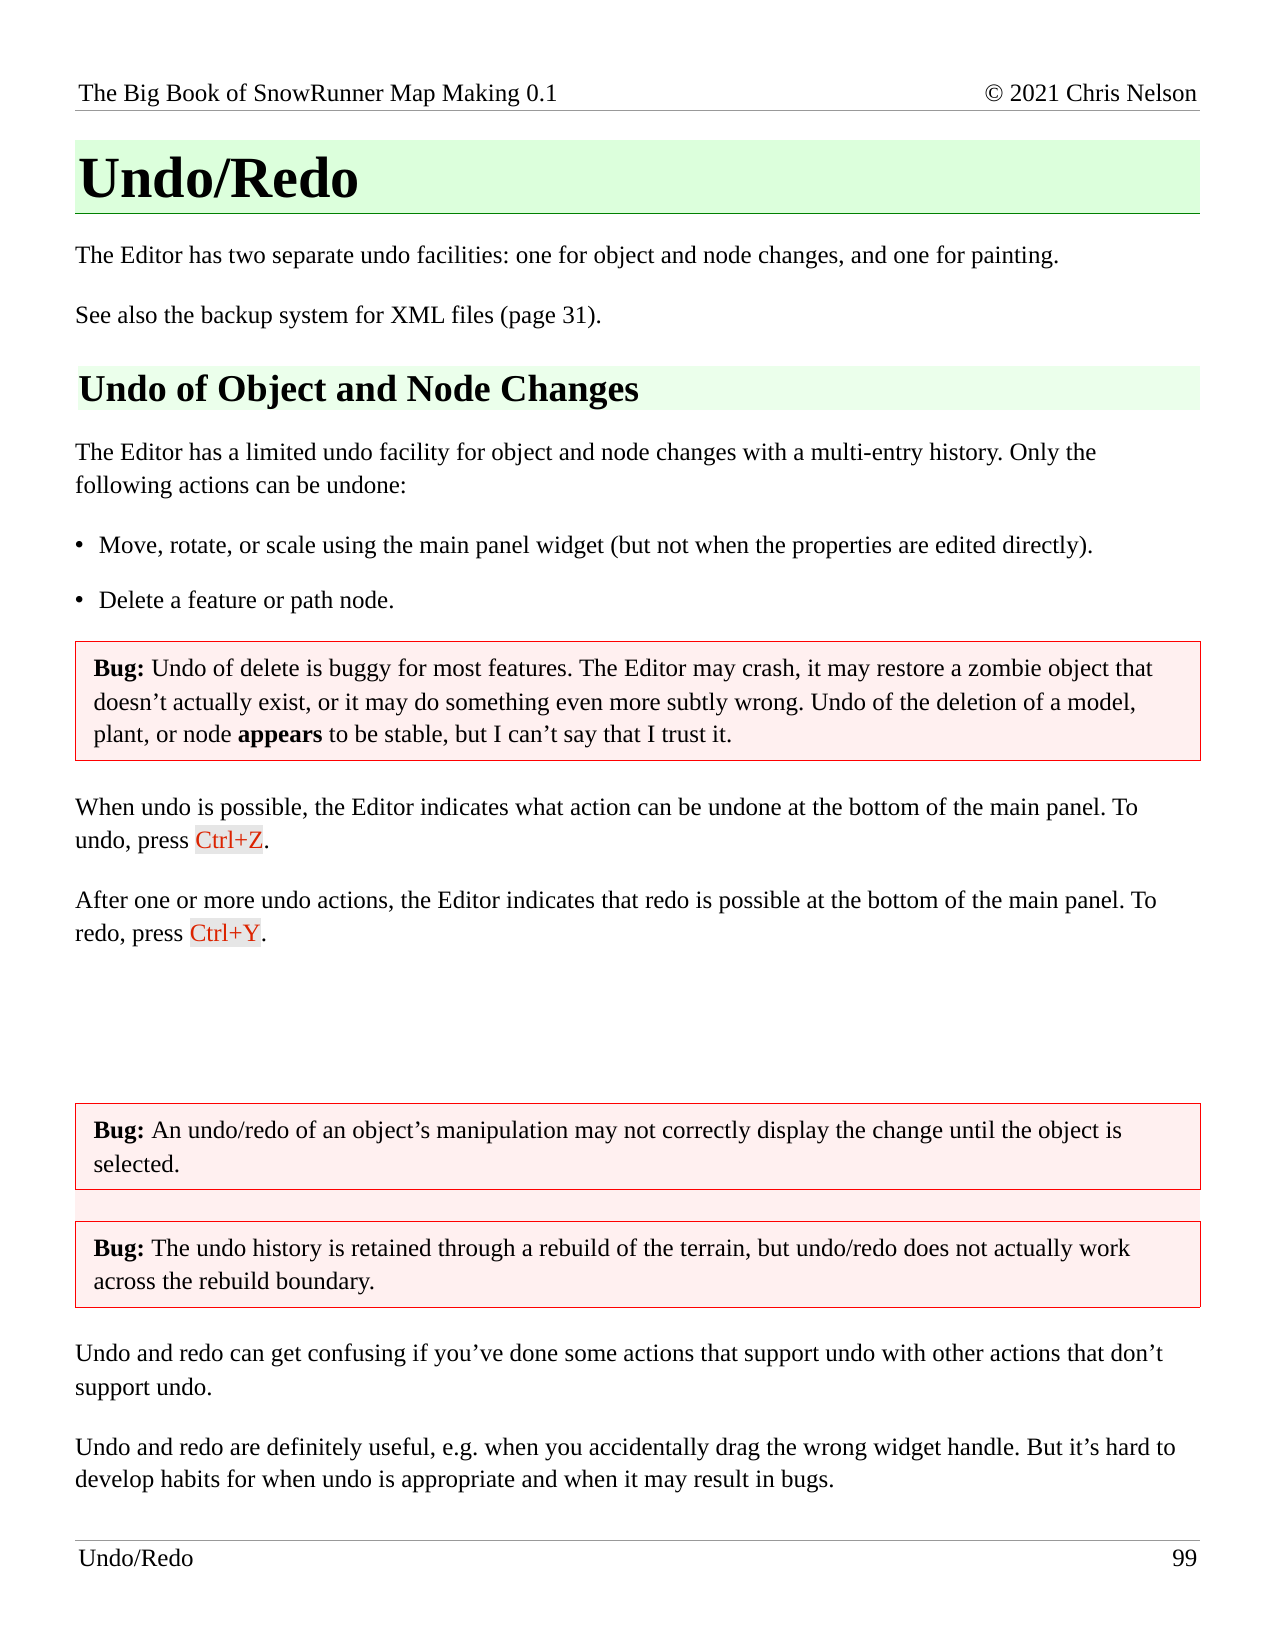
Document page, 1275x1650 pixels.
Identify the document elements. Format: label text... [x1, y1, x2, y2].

text Undo and redo can get confusing if you’ve done some actions that support undo with other actions that don’t support undo. [75, 1338, 1200, 1400]
subtitle Undo of Object and Node Changes [78, 366, 1200, 410]
text The Editor has two separate undo facilities: one for object and node changes, and one for painting. [75, 240, 1200, 269]
list Delete a feature or path node. [75, 586, 1200, 614]
subtitle Undo/Redo [75, 140, 1200, 213]
list Undo of delete is buggy for most features. The Editor may crash, it may restore a zombie object that doesn’t actually exist, or it may do something even more subtly wrong. Undo of the deletion of a model, plant, or node appears to be stable, but I can’t say that I trust it. [76, 642, 1200, 760]
text After one or more undo actions, the Editor indicates that redo is possible at the bottom of the main panel. To redo, press Ctrl+Y. [75, 885, 1200, 947]
list The undo history is retained through a rebuild of the terrain, but undo/redo does not actually work across the rebuild boundary. [76, 1222, 1200, 1307]
list An undo/redo of an object’s manipulation may not correctly display the change until the object is selected. [76, 1104, 1200, 1189]
text When undo is possible, the Editor indicates what action can be undone at the bottom of the main panel. To undo, press Ctrl+Z. [75, 792, 1200, 854]
text Undo and redo are definitely useful, e.g. when you accidentally drag the wrong widget handle. But it’s hard to develop habits for when undo is appropriate and when it may result in bugs. [75, 1432, 1200, 1493]
list Move, rotate, or scale using the main panel widget (but not when the properties are edited directly). [75, 530, 1200, 558]
text The Editor has a limited undo facility for object and node changes with a multi-entry history. Only the following actions can be undone: [75, 437, 1200, 498]
text See also the backup system for XML files (page 31). [75, 300, 1200, 329]
